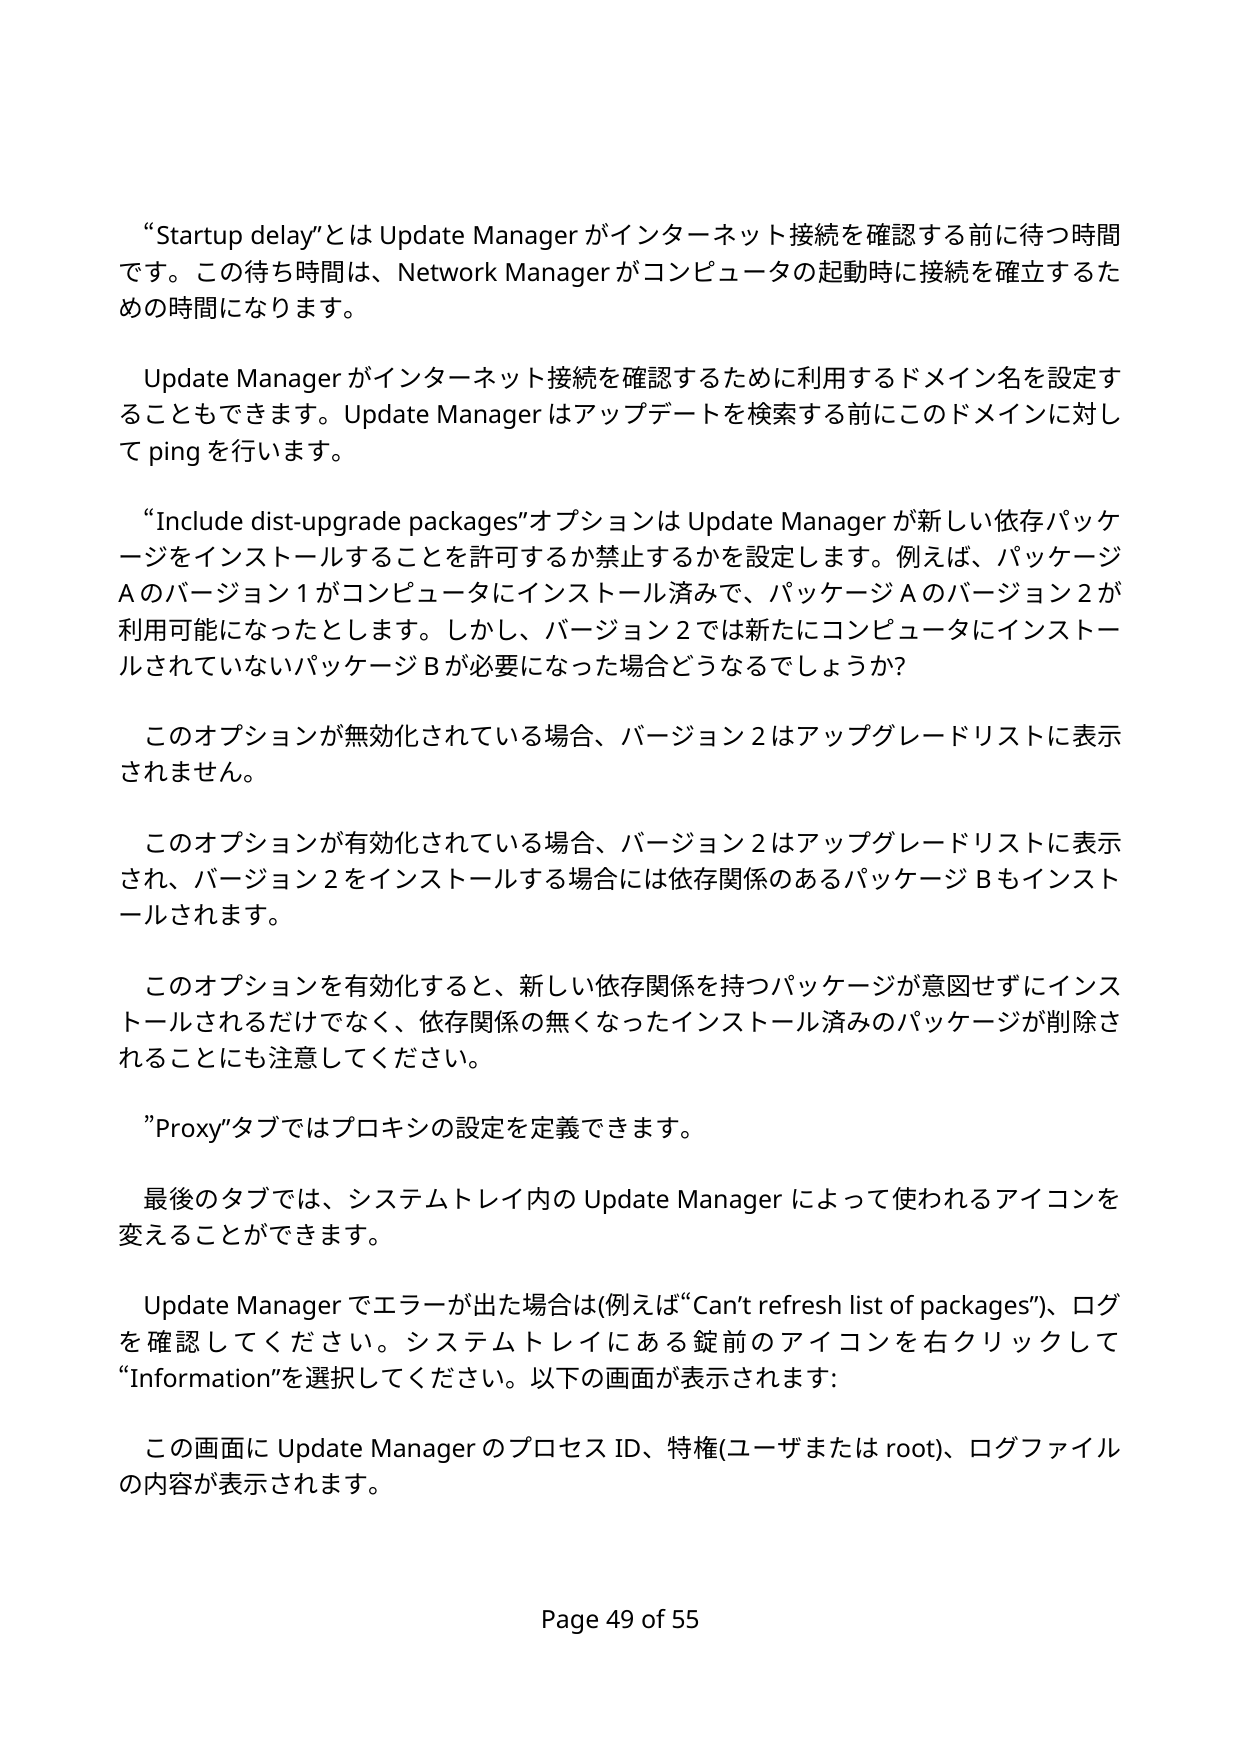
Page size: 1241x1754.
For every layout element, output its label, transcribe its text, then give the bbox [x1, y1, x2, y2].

text 最後のタブでは、システムトレイ内のUpdate Manager によって使われるアイコンを変えることができます。 [118, 1179, 1122, 1252]
text このオプションが有効化されている場合、バージョン2はアップグレードリストに表示され、バージョン2をインストールする場合には依存関係のあるパッケージBもインストールされます。 [118, 823, 1122, 932]
text このオプションが無効化されている場合、バージョン2はアップグレードリストに表示されません。 [118, 717, 1122, 789]
text Update Managerがインターネット接続を確認するために利用するドメイン名を設定することもできます。Update Managerはアップデートを検索する前にこのドメインに対してpingを行います。 [118, 358, 1122, 467]
text このオプションを有効化すると、新しい依存関係を持つパッケージが意図せずにインストールされるだけでなく、依存関係の無くなったインストール済みのパッケージが削除されることにも注意してください。 [118, 966, 1122, 1075]
text ”Proxy”タブではプロキシの設定を定義できます。 [118, 1109, 1122, 1145]
text Update Managerでエラーが出た場合は(例えば“Can’t refresh list of packages”)、ログを確認してください。システムトレイにある錠前のアイコンを右クリックして“Information”を選択してください。以下の画面が表示されます: [118, 1286, 1122, 1394]
text “Include dist-upgrade packages”オプションはUpdate Managerが新しい依存パッケージをインストールすることを許可するか禁止するかを設定します。例えば、パッケージAのバージョン1がコンピュータにインストール済みで、パッケージAのバージョン2が利用可能になったとします。しかし、バージョン2では新たにコンピュータにインストールされていないパッケージBが必要になった場合どうなるでしょうか? [118, 501, 1122, 683]
text “Startup delay”とはUpdate Managerがインターネット接続を確認する前に待つ時間です。この待ち時間は、Network Managerがコンピュータの起動時に接続を確立するための時間になります。 [118, 216, 1122, 324]
text この画面にUpdate ManagerのプロセスID、特権(ユーザまたはroot)、ログファイルの内容が表示されます。 [118, 1428, 1122, 1501]
